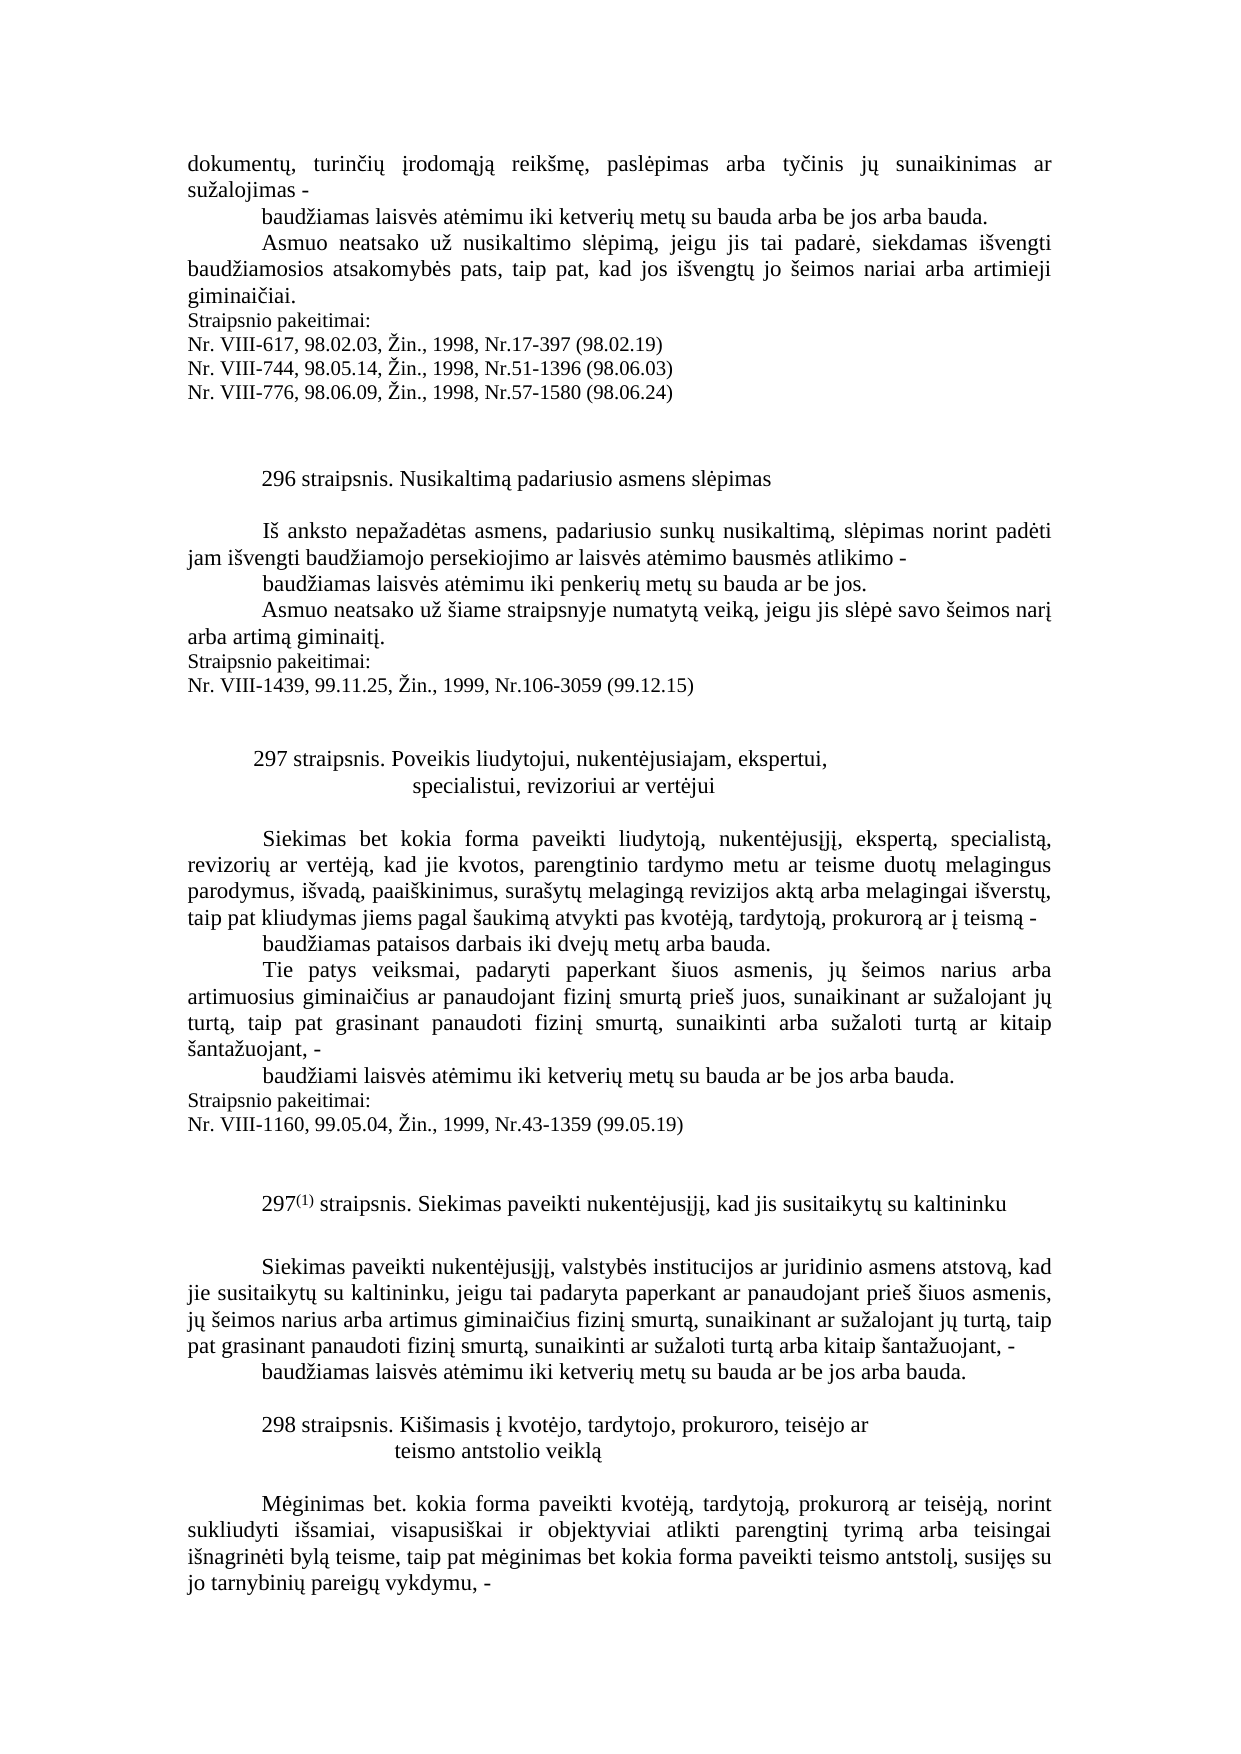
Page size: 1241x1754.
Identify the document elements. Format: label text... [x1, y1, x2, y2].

text Asmuo neatsako už nusikaltimo slėpimą, jeigu jis tai padarė, siekdamas išvengti baudžiamosios atsakomybės pats, taip pat, kad jos išvengtų jo šeimos nariai arba artimieji giminaičiai. [187, 229, 1053, 308]
text Mėginimas bet. kokia forma paveikti kvotėją, tardytoją, prokurorą ar teisėją, norint sukliudyti išsamiai, visapusiškai ir objektyviai atlikti parengtinį tyrimą arba teisingai išnagrinėti bylą teisme, taip pat mėginimas bet kokia forma paveikti teismo antstolį, susijęs su jo tarnybinių pareigų vykdymu, - [187, 1490, 1053, 1596]
text baudžiamas laisvės atėmimu iki penkerių metų su bauda ar be jos. [187, 570, 1053, 597]
text 298 straipsnis. Kišimasis į kvotėjo, tardytojo, prokuroro, teisėjo ar [261, 1411, 1053, 1437]
text baudžiamas pataisos darbais iki dvejų metų arba bauda. [187, 930, 1053, 956]
text Straipsnio pakeitimai: [187, 308, 1053, 332]
text baudžiamas laisvės atėmimu iki ketverių metų su bauda arba be jos arba bauda. [187, 203, 1053, 229]
text dokumentų, turinčių įrodomąją reikšmę, paslėpimas arba tyčinis jų sunaikinimas ar sužalojimas - [187, 150, 1053, 203]
text Nr. VIII-776, 98.06.09, Žin., 1998, Nr.57-1580 (98.06.24) [187, 380, 1053, 404]
text 296 straipsnis. Nusikaltimą padariusio asmens slėpimas [187, 465, 1053, 491]
text baudžiamas laisvės atėmimu iki ketverių metų su bauda ar be jos arba bauda. [187, 1358, 1053, 1385]
text Siekimas paveikti nukentėjusįjį, valstybės institucijos ar juridinio asmens atstovą, kad jie susitaikytų su kaltininku, jeigu tai padaryta paperkant ar panaudojant prieš šiuos asmenis, jų šeimos narius arba artimus giminaičius fizinį smurtą, sunaikinant ar sužalojant jų turtą, taip pat grasinant panaudoti fizinį smurtą, sunaikinti ar sužaloti turtą arba kitaip šantažuojant, - [187, 1253, 1053, 1358]
text Iš anksto nepažadėtas asmens, padariusio sunkų nusikaltimą, slėpimas norint padėti jam išvengti baudžiamojo persekiojimo ar laisvės atėmimo bausmės atlikimo - [187, 517, 1053, 570]
text Nr. VIII-1160, 99.05.04, Žin., 1999, Nr.43-1359 (99.05.19) [187, 1112, 1053, 1136]
text Nr. VIII-617, 98.02.03, Žin., 1998, Nr.17-397 (98.02.19) [187, 332, 1053, 356]
text 297(1) straipsnis. Siekimas paveikti nukentėjusįjį, kad jis susitaikytų su kaltininku [261, 1190, 1053, 1217]
text specialistui, revizoriui ar vertėjui [412, 772, 1053, 798]
text Siekimas bet kokia forma paveikti liudytoją, nukentėjusįjį, ekspertą, specialistą, revizorių ar vertėją, kad jie kvotos, parengtinio tardymo metu ar teisme duotų melagingus parodymus, išvadą, paaiškinimus, surašytų melagingą revizijos aktą arba melagingai išverstų, taip pat kliudymas jiems pagal šaukimą atvykti pas kvotėją, tardytoją, prokurorą ar į teismą - [187, 824, 1053, 930]
text Straipsnio pakeitimai: [187, 1088, 1053, 1112]
text Nr. VIII-1439, 99.11.25, Žin., 1999, Nr.106-3059 (99.12.15) [187, 673, 1053, 697]
text baudžiami laisvės atėmimu iki ketverių metų su bauda ar be jos arba bauda. [187, 1062, 1053, 1088]
text Nr. VIII-744, 98.05.14, Žin., 1998, Nr.51-1396 (98.06.03) [187, 356, 1053, 380]
text Asmuo neatsako už šiame straipsnyje numatytą veiką, jeigu jis slėpė savo šeimos narį arba artimą giminaitį. [187, 597, 1053, 649]
text 297 straipsnis. Poveikis liudytojui, nukentėjusiajam, ekspertui, [253, 746, 1053, 772]
text Straipsnio pakeitimai: [187, 649, 1053, 673]
text Tie patys veiksmai, padaryti paperkant šiuos asmenis, jų šeimos narius arba artimuosius giminaičius ar panaudojant fizinį smurtą prieš juos, sunaikinant ar sužalojant jų turtą, taip pat grasinant panaudoti fizinį smurtą, sunaikinti arba sužaloti turtą ar kitaip šantažuojant, - [187, 956, 1053, 1062]
text teismo antstolio veiklą [261, 1437, 1053, 1464]
